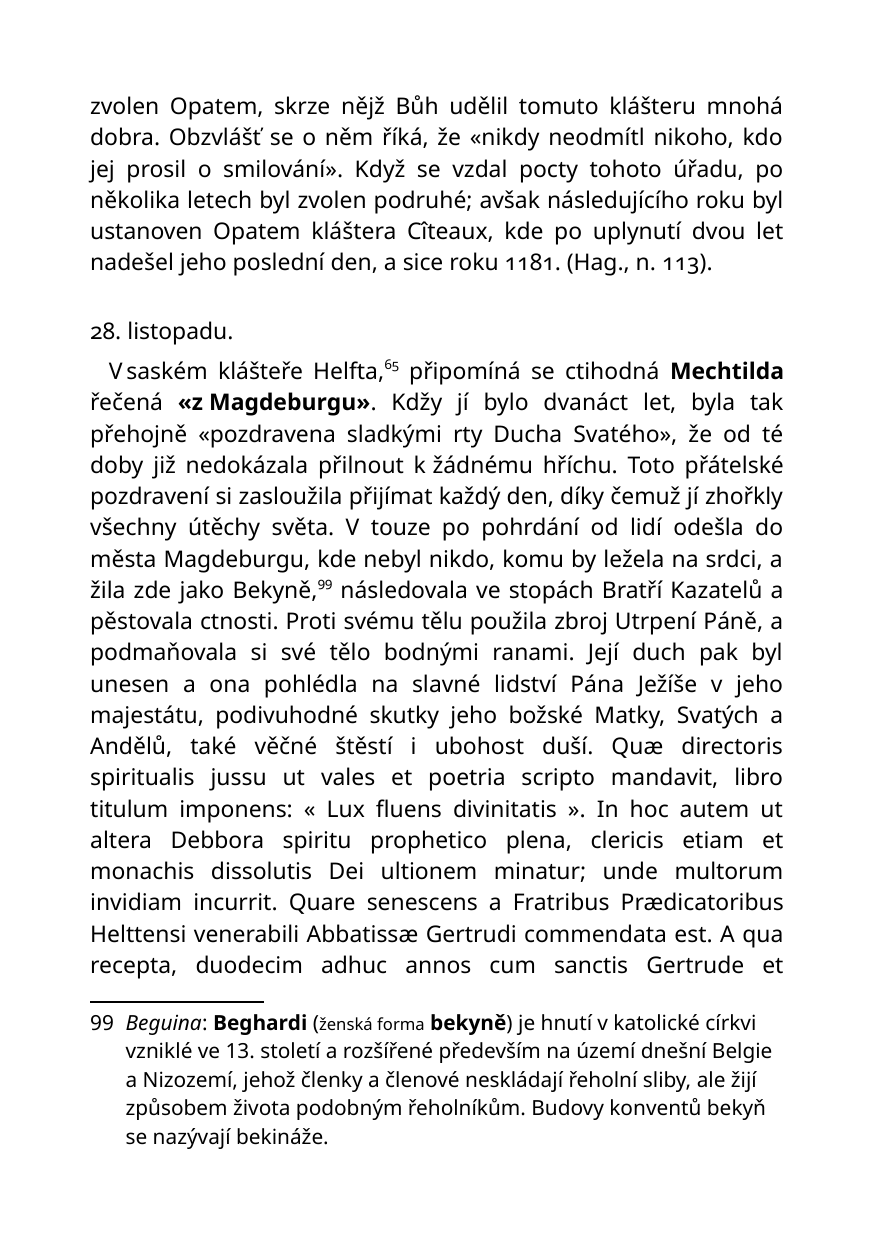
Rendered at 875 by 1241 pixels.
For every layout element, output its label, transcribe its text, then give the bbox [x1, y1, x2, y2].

text 28. listopadu. [90, 315, 784, 346]
text zvolen Opatem, skrze nějž Bůh udělil tomuto klášteru mnohá dobra. Obzvlášť se o něm říká, že «nikdy neodmítl nikoho, kdo jej prosil o smilování». Když se vzdal pocty tohoto úřadu, po několika letech byl zvolen podruhé; avšak následujícího roku byl ustanoven Opatem kláštera Cîteaux, kde po uplynutí dvou let nadešel jeho poslední den, a sice roku 1181. (Hag., n. 113). [90, 90, 784, 277]
text V saském klášteře Helfta,65 připomíná se ctihodná Mechtilda řečená «z Magdeburgu». Kdžy jí bylo dvanáct let, byla tak přehojně «pozdravena sladkými rty Ducha Svatého», že od té doby již nedokázala přilnout k žádnému hříchu. Toto přátelské pozdravení si zasloužila přijímat každý den, díky čemuž jí zhořkly všechny útěchy světa. V touze po pohrdání od lidí odešla do města Magdeburgu, kde nebyl nikdo, komu by ležela na srdci, a žila zde jako Bekyně, následovala ve stopách Bratří Kazatelů a pěstovala ctnosti. Proti svému tělu použila zbroj Utrpení Páně, a podmaňovala si své tělo bodnými ranami. Její duch pak byl unesen a ona pohlédla na slavné lidství Pána Ježíše v jeho majestátu, podivuhodné skutky jeho božské Matky, Svatých a Andělů, také věčné štěstí i ubohost duší. Quæ directoris spiritualis jussu ut vales et poetria scripto mandavit, libro titulum imponens: « Lux fluens divinitatis ». In hoc autem ut altera Debbora spiritu prophetico plena, clericis etiam et monachis dissolutis Dei ultionem minatur; unde multorum invidiam incurrit. Quare senescens a Fratribus Prædicatoribus Helttensi venerabili Abbatissæ Gertrudi commendata est. A qua recepta, duodecim adhuc annos cum sanctis Gertrude et [90, 355, 784, 980]
text Beguina: Beghardi (ženská forma bekyně) je hnutí v katolické církvi vzniklé ve 13. století a rozšířené především na území dnešní Belgie a Nizozemí, jehož členky a členové neskládají řeholní sliby, ale žijí způsobem života podobným řeholníkům. Budovy konventů bekyň se nazývají bekináže. [90, 1008, 784, 1150]
